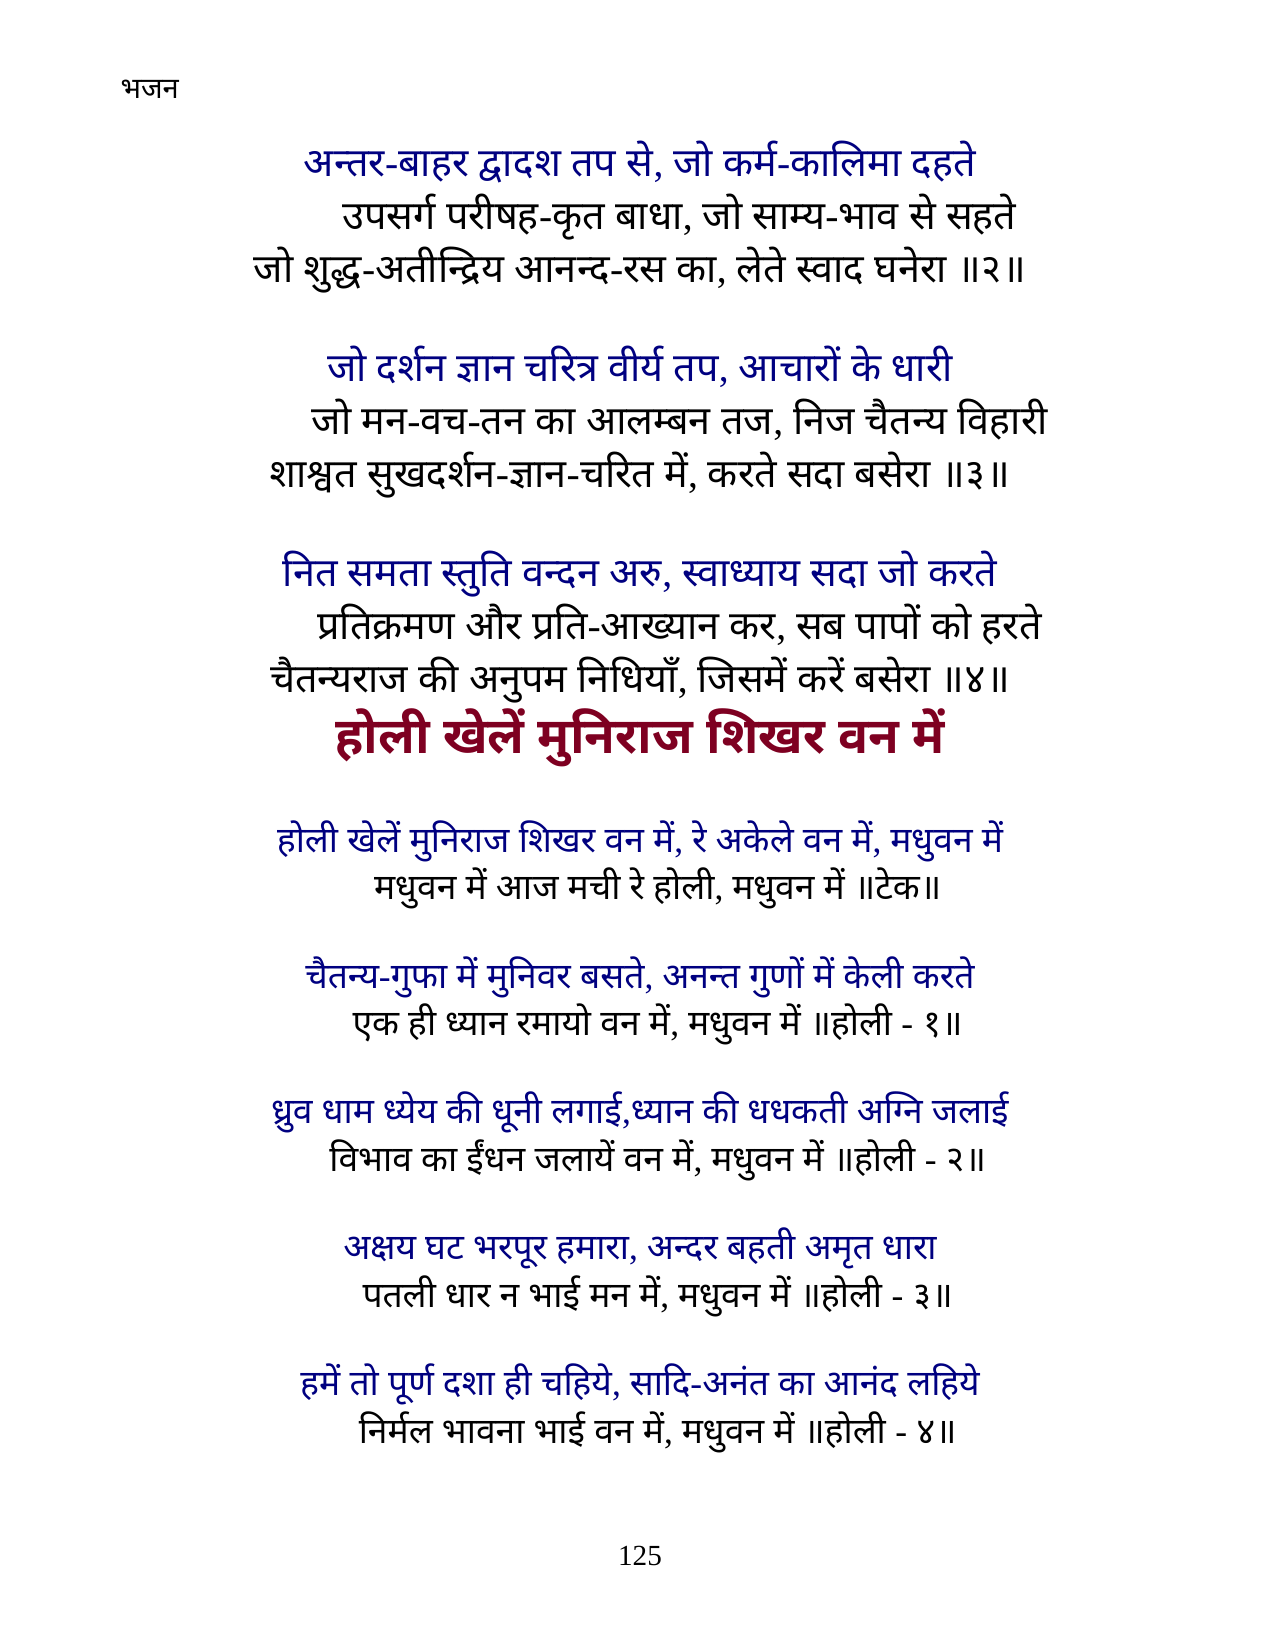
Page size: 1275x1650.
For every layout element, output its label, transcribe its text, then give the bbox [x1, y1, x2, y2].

text चैतन्य-गुफा में मुनिवर बसते, अनन्त गुणों में केली करते [83, 955, 1196, 1002]
text होली खेलें मुनिराज शिखर वन में, रे अकेले वन में, मधुवन में [83, 819, 1196, 867]
text अन्तर-बाहर द्वादश तप से, जो कर्म-कालिमा दहते [83, 139, 1196, 192]
text प्रतिक्रमण और प्रति-आख्यान कर, सब पापों को हरते [83, 602, 1196, 655]
text मधुवन में आज मची रे होली, मधुवन में ॥टेक॥ [83, 867, 1196, 914]
text शाश्वत सुखदर्शन-ज्ञान-चरित में, करते सदा बसेरा ॥३॥ [83, 450, 1196, 503]
text निर्मल भावना भाई वन में, मधुवन में ॥होली - ४॥ [83, 1410, 1196, 1457]
text चैतन्यराज की अनुपम निधियाँ, जिसमें करें बसेरा ॥४॥ [83, 655, 1196, 708]
text हमें तो पूर्ण दशा ही चहिये, सादि-अनंत का आनंद लहिये [83, 1362, 1196, 1410]
text उपसर्ग परीषह-कृत बाधा, जो साम्य-भाव से सहते [83, 192, 1196, 245]
text विभाव का ईंधन जलायें वन में, मधुवन में ॥होली - २॥ [83, 1138, 1196, 1186]
text जो दर्शन ज्ञान चरित्र वीर्य तप, आचारों के धारी [83, 344, 1196, 397]
text अक्षय घट भरपूर हमारा, अन्दर बहती अमृत धारा [83, 1227, 1196, 1274]
text होली खेलें मुनिराज शिखर वन में [83, 708, 1196, 773]
text नित समता स्तुति वन्दन अरु, स्वाध्याय सदा जो करते [83, 549, 1196, 602]
text जो मन-वच-तन का आलम्बन तज, निज चैतन्य विहारी [83, 397, 1196, 450]
text जो शुद्ध-अतीन्द्रिय आनन्द-रस का, लेते स्वाद घनेरा ॥२॥ [83, 245, 1196, 298]
text ध्रुव धाम ध्येय की धूनी लगाई,ध्यान की धधकती अग्नि जलाई [83, 1091, 1196, 1138]
text एक ही ध्यान रमायो वन में, मधुवन में ॥होली - १॥ [83, 1002, 1196, 1050]
text पतली धार न भाई मन में, मधुवन में ॥होली - ३॥ [83, 1274, 1196, 1322]
